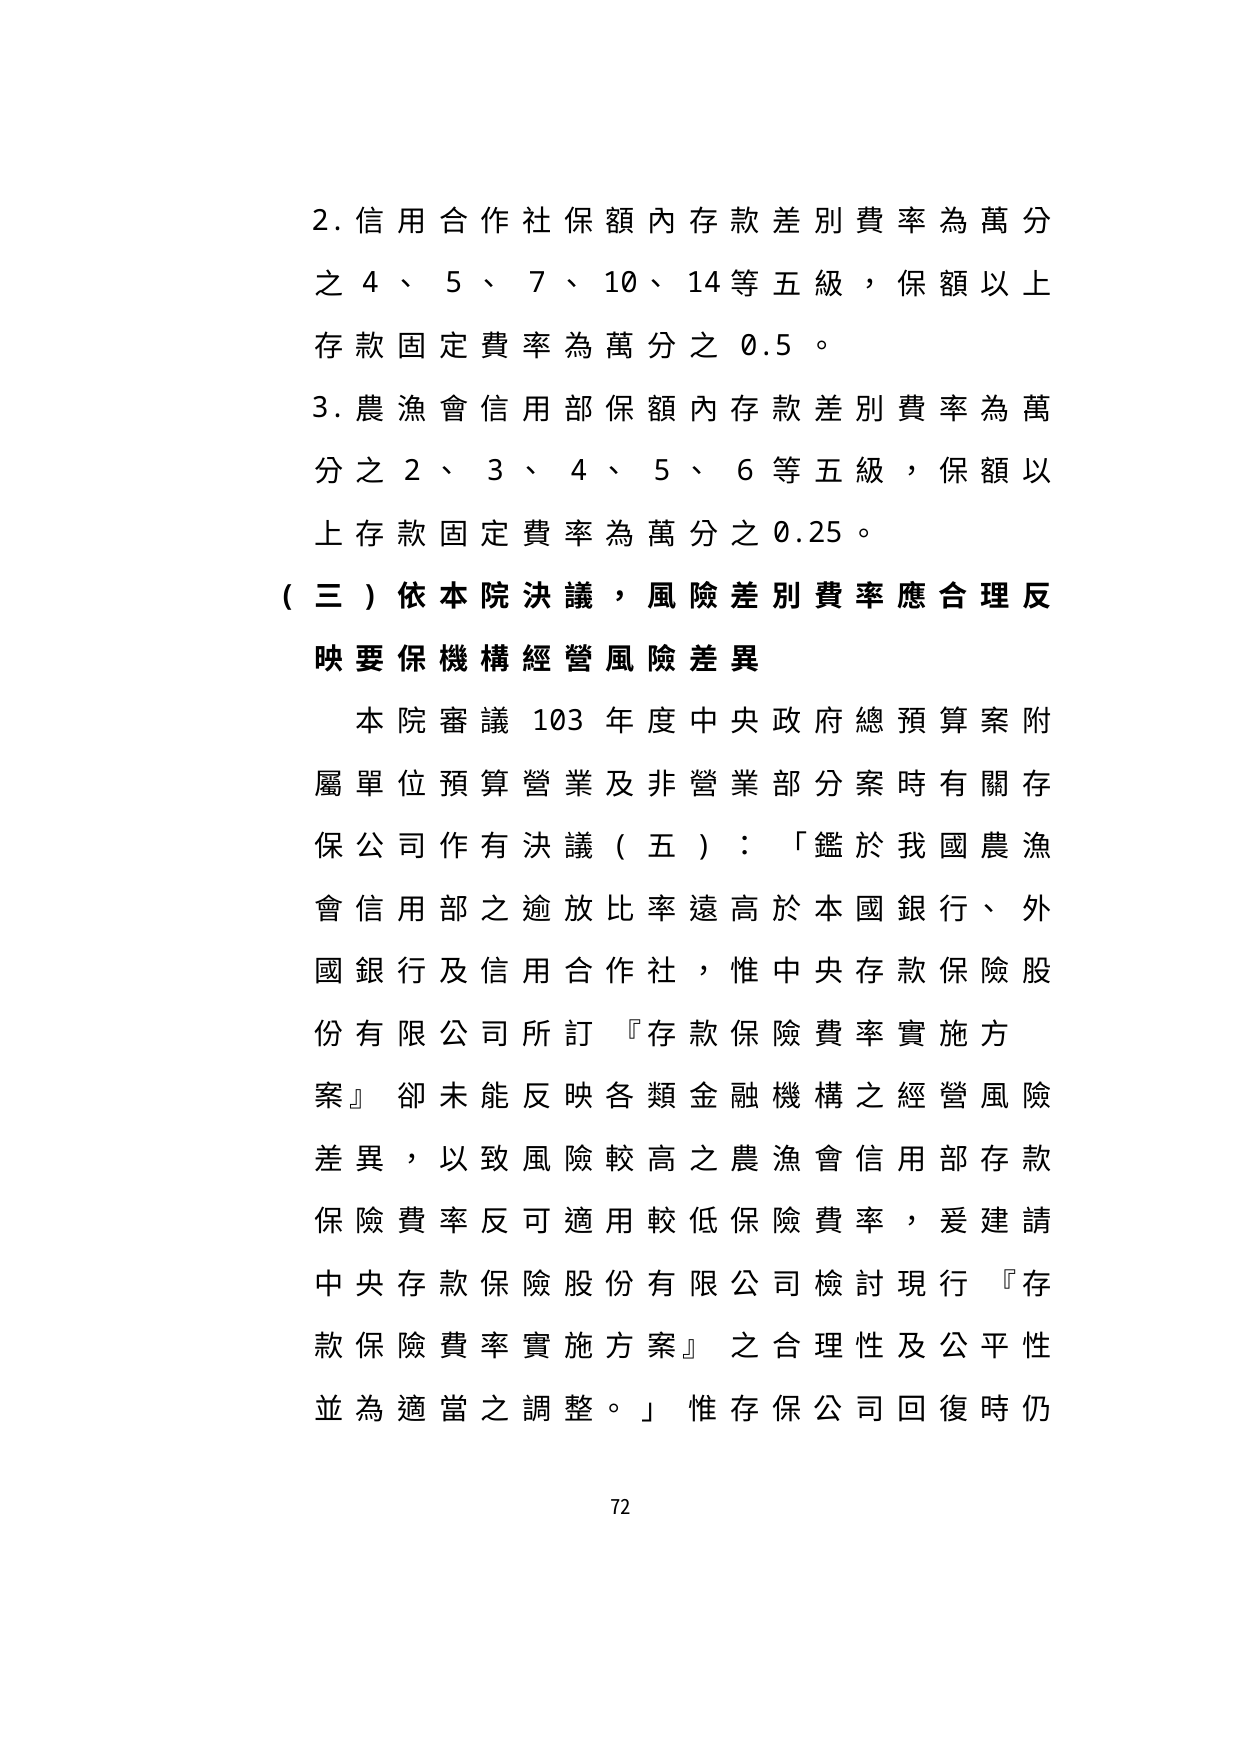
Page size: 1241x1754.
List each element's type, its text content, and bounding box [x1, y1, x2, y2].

text 3.農漁會信用部保額內存款差別費率為萬分之2、3、4、5、6等五級，保額以上存款固定費率為萬分之0.25。 [271, 365, 1058, 552]
text 本院審議103年度中央政府總預算案附屬單位預算營業及非營業部分案時有關存保公司作有決議(五)：「鑑於我國農漁會信用部之逾放比率遠高於本國銀行、外國銀行及信用合作社，惟中央存款保險股份有限公司所訂『存款保險費率實施方案』卻未能反映各類金融機構之經營風險差異，以致風險較高之農漁會信用部存款保險費率反可適用較低保險費率，爰建請中央存款保險股份有限公司檢討現行『存款保險費率實施方案』之合理性及公平性並為適當之調整。」惟存保公司回復時仍 [271, 677, 1058, 1427]
text (三)依本院決議，風險差別費率應合理反映要保機構經營風險差異 [242, 552, 1058, 677]
text 2.信用合作社保額內存款差別費率為萬分之4、5、7、10、14等五級，保額以上存款固定費率為萬分之0.5。 [271, 177, 1058, 365]
